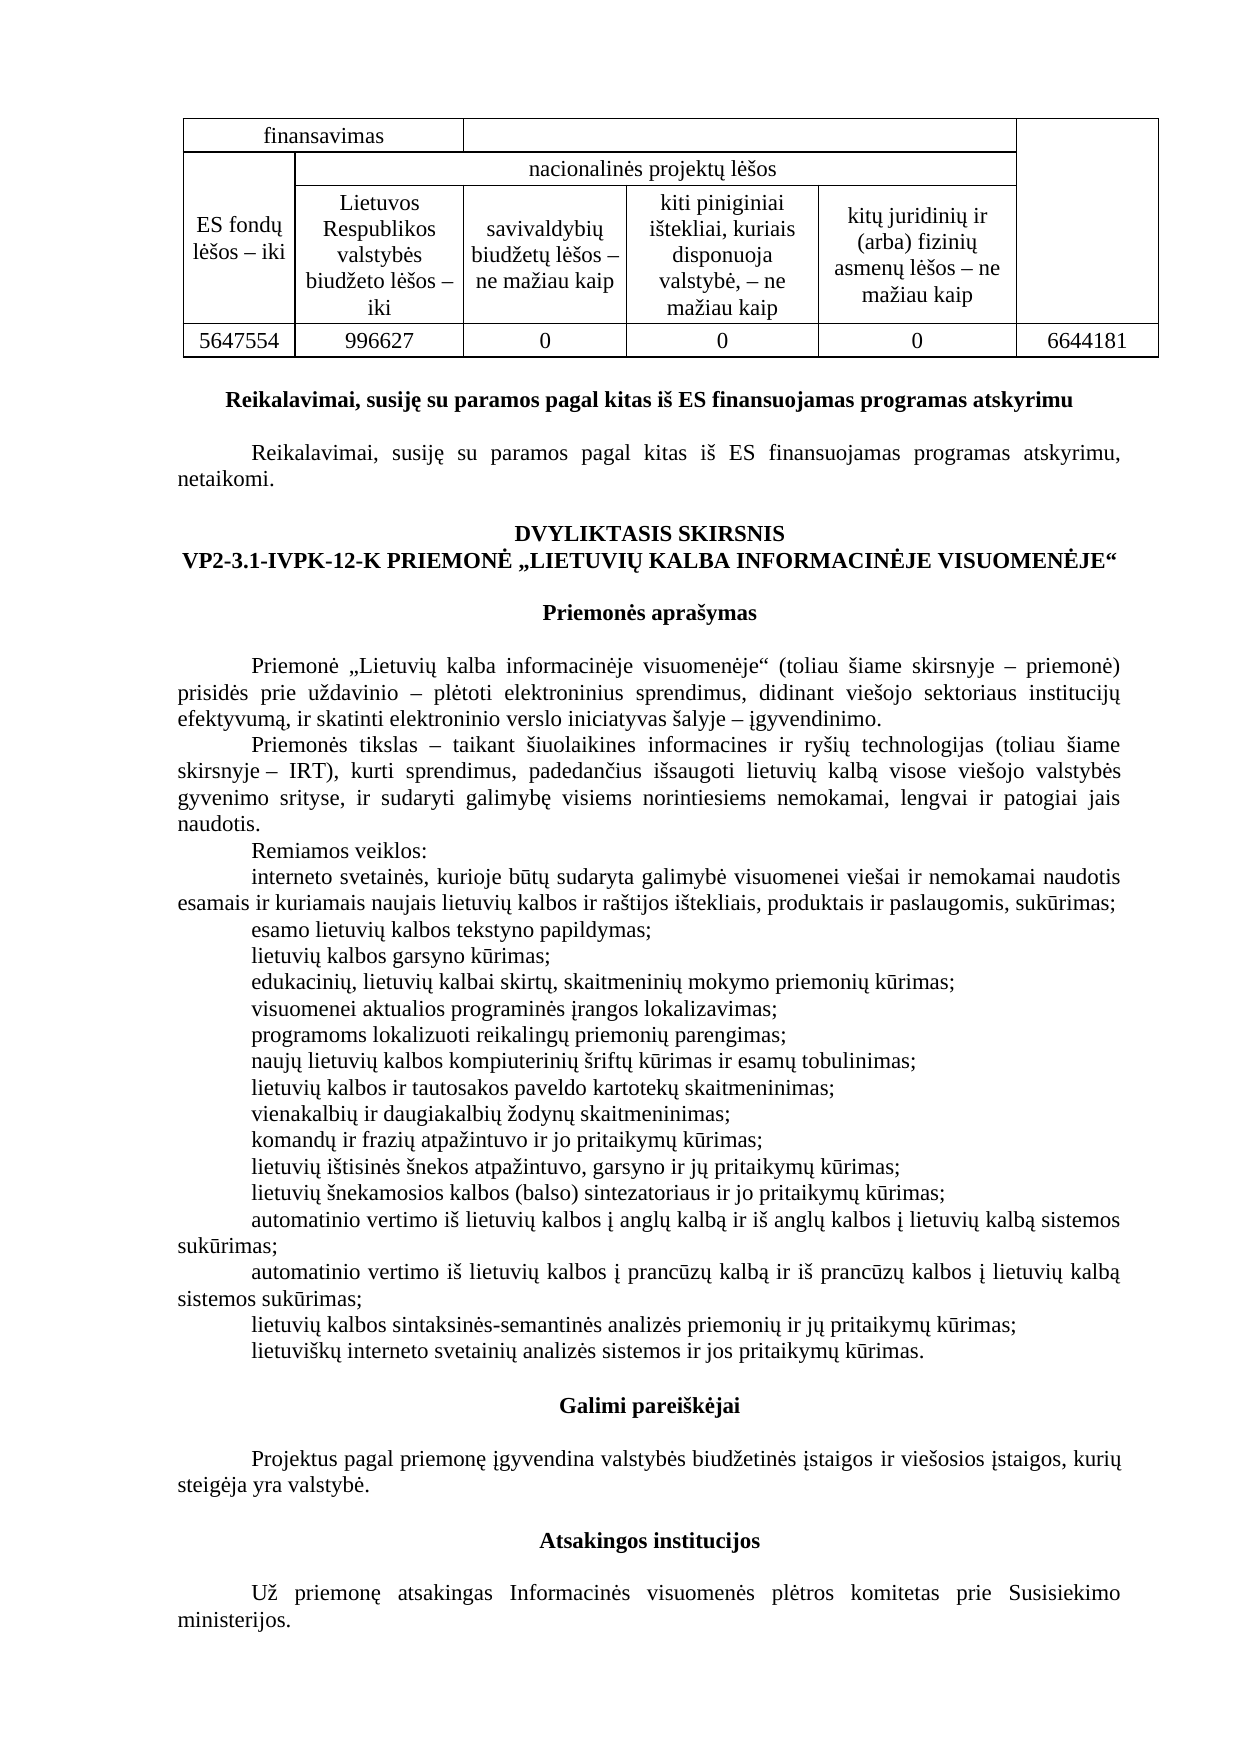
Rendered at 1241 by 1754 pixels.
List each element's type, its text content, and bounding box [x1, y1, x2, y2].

text Projektus pagal priemonę įgyvendina valstybės biudžetinės įstaigos ir viešosios įstaigos, kurių steigėja yra valstybė. [177, 1445, 1122, 1498]
table_cell Lietuvos Respublikos valstybės biudžeto lėšos – iki [296, 186, 463, 323]
text Priemonės tikslas – taikant šiuolaikines informacines ir ryšių technologijas (toliau šiame skirsnyje – IRT), kurti sprendimus, padedančius išsaugoti lietuvių kalbą visose viešojo valstybės gyvenimo srityse, ir sudaryti galimybę visiems norintiesiems nemokamai, lengvai ir patogiai jais naudotis. [177, 731, 1122, 837]
text visuomenei aktualios programinės įrangos lokalizavimas; [177, 995, 1122, 1021]
table_cell 0 [627, 324, 818, 356]
text lietuvių šnekamosios kalbos (balso) sintezatoriaus ir jo pritaikymų kūrimas; [177, 1179, 1122, 1206]
table_header [464, 119, 1016, 151]
text Remiamos veiklos: [177, 837, 1122, 863]
text lietuvių ištisinės šnekos atpažintuvo, garsyno ir jų pritaikymų kūrimas; [177, 1153, 1122, 1179]
text lietuvių kalbos garsyno kūrimas; [177, 942, 1122, 968]
table_cell 0 [819, 324, 1016, 356]
text automatinio vertimo iš lietuvių kalbos į anglų kalbą ir iš anglų kalbos į lietuvių kalbą sistemos sukūrimas; [177, 1206, 1122, 1258]
text automatinio vertimo iš lietuvių kalbos į prancūzų kalbą ir iš prancūzų kalbos į lietuvių kalbą sistemos sukūrimas; [177, 1258, 1122, 1311]
table_cell ES fondų lėšos – iki [184, 153, 294, 323]
text DVYLIKTASIS SKIRSNIS [177, 520, 1122, 547]
table_cell kiti piniginiai ištekliai, kuriais disponuoja valstybė, – ne mažiau kaip [627, 186, 818, 323]
text interneto svetainės, kurioje būtų sudaryta galimybė visuomenei viešai ir nemokamai naudotis esamais ir kuriamais naujais lietuvių kalbos ir raštijos ištekliais, produktais ir paslaugomis, sukūrimas; [177, 863, 1122, 916]
table_cell 5647554 [184, 324, 294, 356]
table_cell nacionalinės projektų lėšos [296, 153, 1016, 184]
table_cell 996627 [296, 324, 463, 356]
text Reikalavimai, susiję su paramos pagal kitas iš ES finansuojamas programas atskyrimu, netaikomi. [177, 439, 1122, 492]
text lietuvių kalbos sintaksinės-semantinės analizės priemonių ir jų pritaikymų kūrimas; [177, 1311, 1122, 1337]
table_cell savivaldybių biudžetų lėšos – ne mažiau kaip [464, 186, 626, 323]
text VP2-3.1-IVPK-12-K PRIEMONĖ „LIETUVIŲ KALBA INFORMACINĖJE VISUOMENĖJE“ [177, 547, 1122, 573]
text edukacinių, lietuvių kalbai skirtų, skaitmeninių mokymo priemonių kūrimas; [177, 968, 1122, 995]
text Galimi pareiškėjai [177, 1392, 1122, 1419]
text Priemonės aprašymas [177, 599, 1122, 626]
text Priemonė „Lietuvių kalba informacinėje visuomenėje“ (toliau šiame skirsnyje – priemonė) prisidės prie uždavinio – plėtoti elektroninius sprendimus, didinant viešojo sektoriaus institucijų efektyvumą, ir skatinti elektroninio verslo iniciatyvas šalyje – įgyvendinimo. [177, 652, 1122, 731]
table_cell 6644181 [1017, 324, 1158, 356]
text programoms lokalizuoti reikalingų priemonių parengimas; [177, 1021, 1122, 1047]
text Už priemonę atsakingas Informacinės visuomenės plėtros komitetas prie Susisiekimo ministerijos. [177, 1579, 1122, 1632]
text naujų lietuvių kalbos kompiuterinių šriftų kūrimas ir esamų tobulinimas; [177, 1047, 1122, 1074]
table_cell 0 [464, 324, 626, 356]
text Reikalavimai, susiję su paramos pagal kitas iš ES finansuojamas programas atskyrimu [177, 386, 1122, 413]
table_header [1017, 119, 1158, 323]
text esamo lietuvių kalbos tekstyno papildymas; [177, 916, 1122, 942]
text lietuviškų interneto svetainių analizės sistemos ir jos pritaikymų kūrimas. [177, 1337, 1122, 1364]
text vienakalbių ir daugiakalbių žodynų skaitmeninimas; [177, 1100, 1122, 1127]
table_cell kitų juridinių ir (arba) fizinių asmenų lėšos – ne mažiau kaip [819, 186, 1016, 323]
table_header finansavimas [184, 119, 463, 151]
text Atsakingos institucijos [177, 1527, 1122, 1553]
text komandų ir frazių atpažintuvo ir jo pritaikymų kūrimas; [177, 1127, 1122, 1153]
text lietuvių kalbos ir tautosakos paveldo kartotekų skaitmeninimas; [177, 1074, 1122, 1100]
